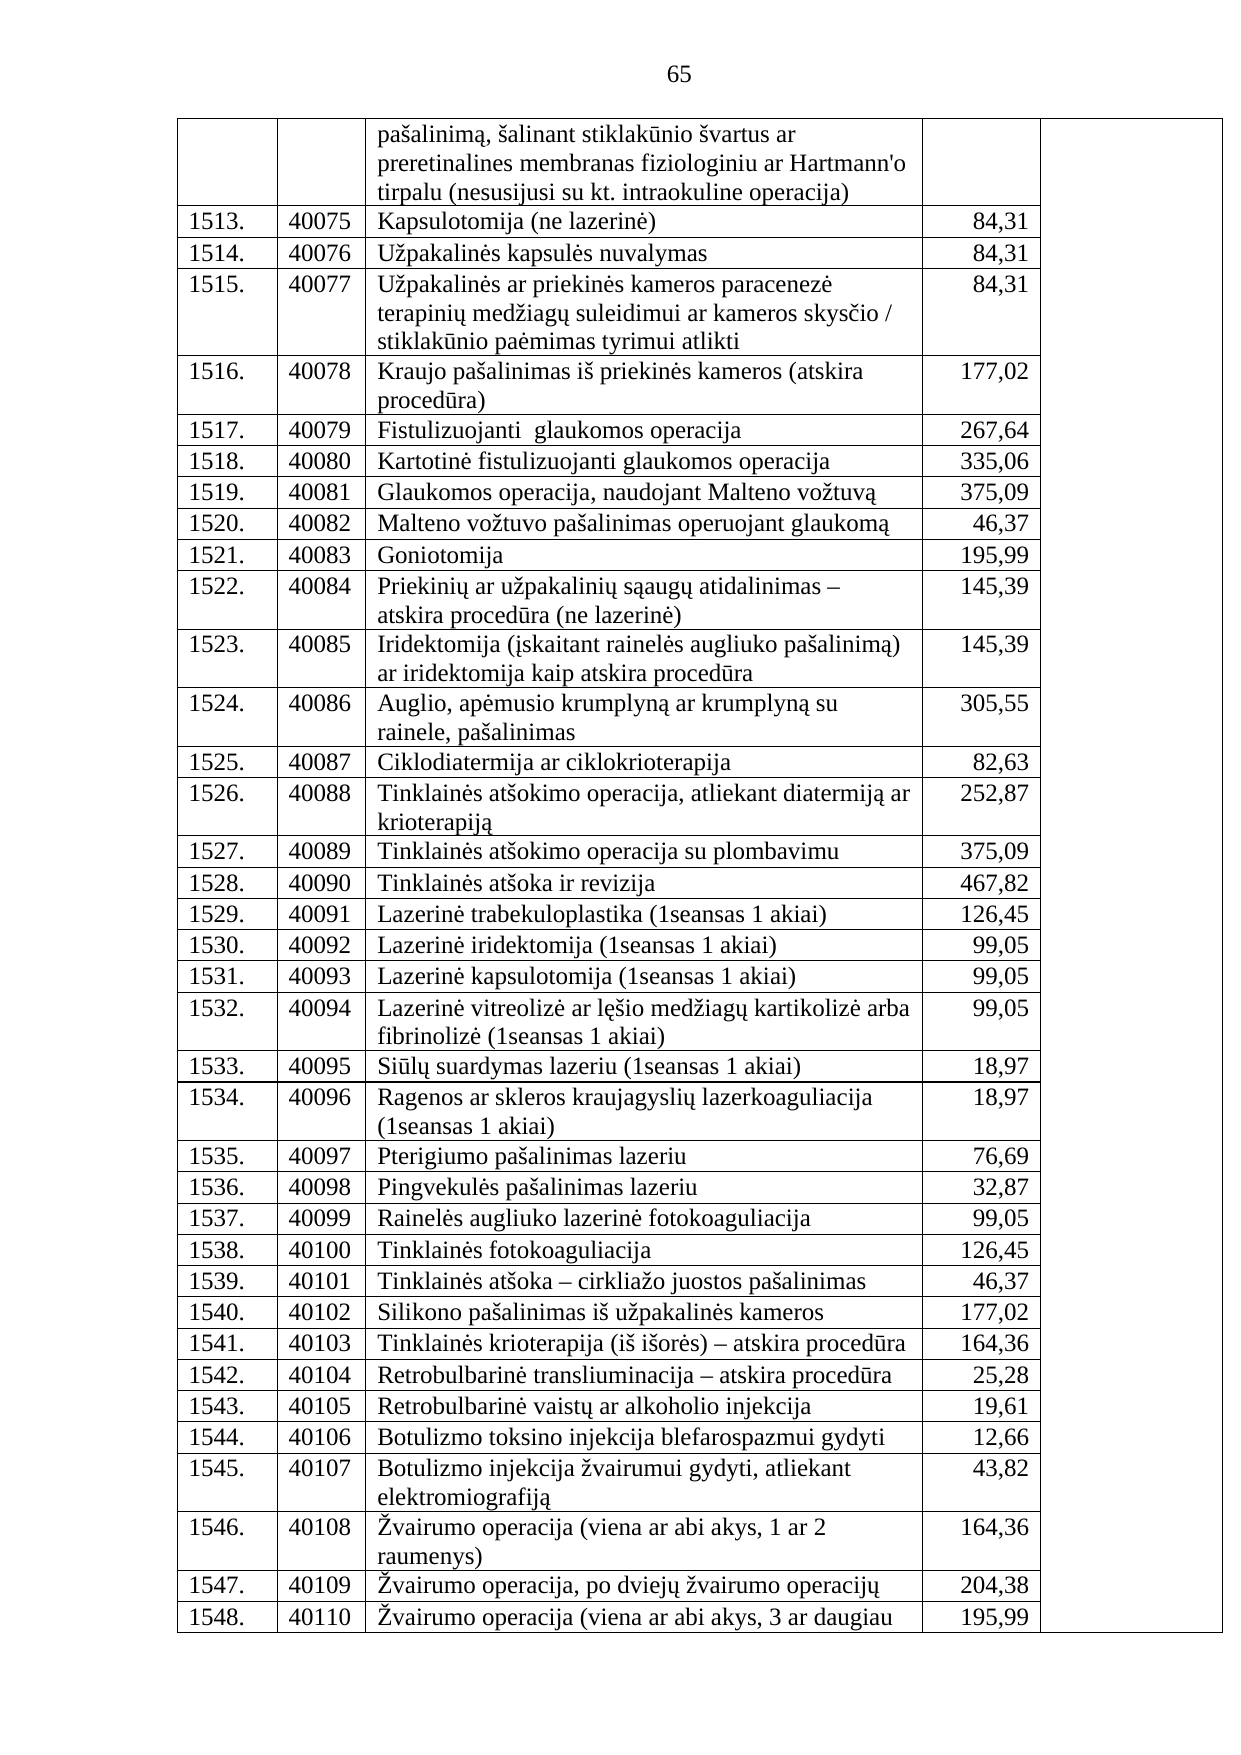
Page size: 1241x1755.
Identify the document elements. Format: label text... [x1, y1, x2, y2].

table_cell Tinklainės atšoka ir revizija [366, 868, 922, 898]
table_cell 1525. [178, 747, 277, 777]
table_cell 40078 [278, 356, 365, 414]
table_cell 40080 [278, 446, 365, 476]
table_cell 40081 [278, 477, 365, 507]
table_cell 375,09 [923, 477, 1040, 507]
table_cell 1524. [178, 688, 277, 746]
table_cell Pterigiumo pašalinimas lazeriu [366, 1141, 922, 1171]
table_cell 1537. [178, 1204, 277, 1234]
table_cell Goniotomija [366, 540, 922, 570]
table_cell Lazerinė iridektomija (1seansas 1 akiai) [366, 930, 922, 960]
table_cell Botulizmo toksino injekcija blefarospazmui gydyti [366, 1422, 922, 1452]
table_cell 1539. [178, 1266, 277, 1296]
table_cell 40100 [278, 1235, 365, 1265]
table_cell Malteno vožtuvo pašalinimas operuojant glaukomą [366, 509, 922, 539]
table_cell Fistulizuojanti glaukomos operacija [366, 415, 922, 445]
table_cell [178, 119, 277, 205]
table_cell 40092 [278, 930, 365, 960]
table_cell 1540. [178, 1297, 277, 1327]
table_cell 375,09 [923, 836, 1040, 867]
table_cell 164,36 [923, 1329, 1040, 1359]
table_cell Lazerinė kapsulotomija (1seansas 1 akiai) [366, 961, 922, 992]
table_cell 40093 [278, 961, 365, 992]
table_cell 40108 [278, 1512, 365, 1569]
table_cell 40110 [278, 1602, 365, 1632]
table_cell 1519. [178, 477, 277, 507]
table_cell 99,05 [923, 961, 1040, 992]
table_cell Lazerinė vitreolizė ar lęšio medžiagų kartikolizė arba fibrinolizė (1seansas 1 akiai) [366, 993, 922, 1050]
table_cell 12,66 [923, 1422, 1040, 1452]
table_cell 43,82 [923, 1454, 1040, 1511]
table_cell 40109 [278, 1571, 365, 1601]
table_cell 40095 [278, 1051, 365, 1081]
table_cell Žvairumo operacija, po dviejų žvairumo operacijų [366, 1571, 922, 1601]
table_cell Ragenos ar skleros kraujagyslių lazerkoaguliacija (1seansas 1 akiai) [366, 1083, 922, 1140]
table_cell 40094 [278, 993, 365, 1050]
table_cell 1548. [178, 1602, 277, 1632]
table_cell 195,99 [923, 540, 1040, 570]
table_cell 40096 [278, 1083, 365, 1140]
table_cell 1546. [178, 1512, 277, 1569]
table_cell Retrobulbarinė transliuminacija – atskira procedūra [366, 1360, 922, 1390]
table_cell 1541. [178, 1329, 277, 1359]
table_cell Tinklainės fotokoaguliacija [366, 1235, 922, 1265]
table_cell 1526. [178, 778, 277, 835]
table_cell Pingvekulės pašalinimas lazeriu [366, 1172, 922, 1202]
table_cell 40082 [278, 509, 365, 539]
table_cell 1538. [178, 1235, 277, 1265]
table_cell 1542. [178, 1360, 277, 1390]
table_cell 1528. [178, 868, 277, 898]
table_cell 40107 [278, 1454, 365, 1511]
table_cell 99,05 [923, 1204, 1040, 1234]
table_cell 1533. [178, 1051, 277, 1081]
table_cell 40075 [278, 206, 365, 237]
table_cell 40090 [278, 868, 365, 898]
table_cell 46,37 [923, 509, 1040, 539]
table_cell 99,05 [923, 930, 1040, 960]
table_cell 1520. [178, 509, 277, 539]
table_cell 40104 [278, 1360, 365, 1390]
table_cell Botulizmo injekcija žvairumui gydyti, atliekant elektromiografiją [366, 1454, 922, 1511]
table_cell 164,36 [923, 1512, 1040, 1569]
table_cell 84,31 [923, 206, 1040, 237]
table_cell Tinklainės krioterapija (iš išorės) – atskira procedūra [366, 1329, 922, 1359]
table_cell 1543. [178, 1391, 277, 1421]
table_cell 335,06 [923, 446, 1040, 476]
table_cell 177,02 [923, 1297, 1040, 1327]
table_cell 40105 [278, 1391, 365, 1421]
table_cell [1041, 119, 1222, 1632]
table_cell Tinklainės atšokimo operacija su plombavimu [366, 836, 922, 867]
table_cell 267,64 [923, 415, 1040, 445]
table_cell 126,45 [923, 1235, 1040, 1265]
table_cell Ciklodiatermija ar ciklokrioterapija [366, 747, 922, 777]
table_cell 40091 [278, 899, 365, 929]
table_cell 1530. [178, 930, 277, 960]
table_cell 40099 [278, 1204, 365, 1234]
table_cell Siūlų suardymas lazeriu (1seansas 1 akiai) [366, 1051, 922, 1081]
table_cell 40106 [278, 1422, 365, 1452]
table_cell Žvairumo operacija (viena ar abi akys, 3 ar daugiau [366, 1602, 922, 1632]
table_cell 19,61 [923, 1391, 1040, 1421]
table_cell 467,82 [923, 868, 1040, 898]
table_cell 1547. [178, 1571, 277, 1601]
table_cell Užpakalinės kapsulės nuvalymas [366, 238, 922, 268]
table_cell Tinklainės atšoka – cirkliažo juostos pašalinimas [366, 1266, 922, 1296]
table_cell Iridektomija (įskaitant rainelės augliuko pašalinimą) ar iridektomija kaip atskira procedūra [366, 630, 922, 687]
table_cell Retrobulbarinė vaistų ar alkoholio injekcija [366, 1391, 922, 1421]
table_cell 40079 [278, 415, 365, 445]
table_cell Lazerinė trabekuloplastika (1seansas 1 akiai) [366, 899, 922, 929]
table_cell Žvairumo operacija (viena ar abi akys, 1 ar 2 raumenys) [366, 1512, 922, 1569]
table_cell 1523. [178, 630, 277, 687]
table_cell 84,31 [923, 238, 1040, 268]
table_cell 40103 [278, 1329, 365, 1359]
table_cell 40097 [278, 1141, 365, 1171]
table_cell 40087 [278, 747, 365, 777]
table_cell 32,87 [923, 1172, 1040, 1202]
table_cell 1531. [178, 961, 277, 992]
table_cell 177,02 [923, 356, 1040, 414]
table_cell 204,38 [923, 1571, 1040, 1601]
table_cell Rainelės augliuko lazerinė fotokoaguliacija [366, 1204, 922, 1234]
table_cell [923, 119, 1040, 205]
table_cell 1532. [178, 993, 277, 1050]
table_cell 1529. [178, 899, 277, 929]
table_cell 40098 [278, 1172, 365, 1202]
table_cell 1544. [178, 1422, 277, 1452]
table_cell 1522. [178, 571, 277, 628]
table_cell 40076 [278, 238, 365, 268]
table_cell 40086 [278, 688, 365, 746]
table_cell 1534. [178, 1083, 277, 1140]
table_cell 40084 [278, 571, 365, 628]
table_cell 1535. [178, 1141, 277, 1171]
table_cell 1514. [178, 238, 277, 268]
table_cell Silikono pašalinimas iš užpakalinės kameros [366, 1297, 922, 1327]
table_cell 126,45 [923, 899, 1040, 929]
table_cell 1545. [178, 1454, 277, 1511]
table_cell 305,55 [923, 688, 1040, 746]
table_cell Tinklainės atšokimo operacija, atliekant diatermiją ar krioterapiją [366, 778, 922, 835]
table_cell Glaukomos operacija, naudojant Malteno vožtuvą [366, 477, 922, 507]
table_cell pašalinimą, šalinant stiklakūnio švartus ar preretinalines membranas fiziologiniu ar Hartmann'o tirpalu (nesusijusi su kt. intraokuline operacija) [366, 119, 922, 205]
table_cell 99,05 [923, 993, 1040, 1050]
table_cell 40088 [278, 778, 365, 835]
table_cell 40085 [278, 630, 365, 687]
table_cell 84,31 [923, 269, 1040, 355]
table_cell 76,69 [923, 1141, 1040, 1171]
table_cell 40077 [278, 269, 365, 355]
table_cell 1521. [178, 540, 277, 570]
table_cell 46,37 [923, 1266, 1040, 1296]
table_cell Užpakalinės ar priekinės kameros paracenezė terapinių medžiagų suleidimui ar kameros skysčio / stiklakūnio paėmimas tyrimui atlikti [366, 269, 922, 355]
table_cell 18,97 [923, 1051, 1040, 1081]
table_cell 1515. [178, 269, 277, 355]
table_cell 252,87 [923, 778, 1040, 835]
table_cell 1518. [178, 446, 277, 476]
table_cell 25,28 [923, 1360, 1040, 1390]
table_cell 145,39 [923, 630, 1040, 687]
table_cell 1517. [178, 415, 277, 445]
table_cell 40102 [278, 1297, 365, 1327]
table_cell 40083 [278, 540, 365, 570]
table_cell Auglio, apėmusio krumplyną ar krumplyną su rainele, pašalinimas [366, 688, 922, 746]
table_cell Kraujo pašalinimas iš priekinės kameros (atskira procedūra) [366, 356, 922, 414]
table_cell 1513. [178, 206, 277, 237]
table_cell [278, 119, 365, 205]
table_cell Kartotinė fistulizuojanti glaukomos operacija [366, 446, 922, 476]
table_cell 1527. [178, 836, 277, 867]
table_cell Priekinių ar užpakalinių sąaugų atidalinimas – atskira procedūra (ne lazerinė) [366, 571, 922, 628]
table_cell 18,97 [923, 1083, 1040, 1140]
table_cell 1536. [178, 1172, 277, 1202]
table_cell 1516. [178, 356, 277, 414]
table_cell 40101 [278, 1266, 365, 1296]
table_cell 82,63 [923, 747, 1040, 777]
table_cell 195,99 [923, 1602, 1040, 1632]
table_cell 145,39 [923, 571, 1040, 628]
table_cell 40089 [278, 836, 365, 867]
table_cell Kapsulotomija (ne lazerinė) [366, 206, 922, 237]
